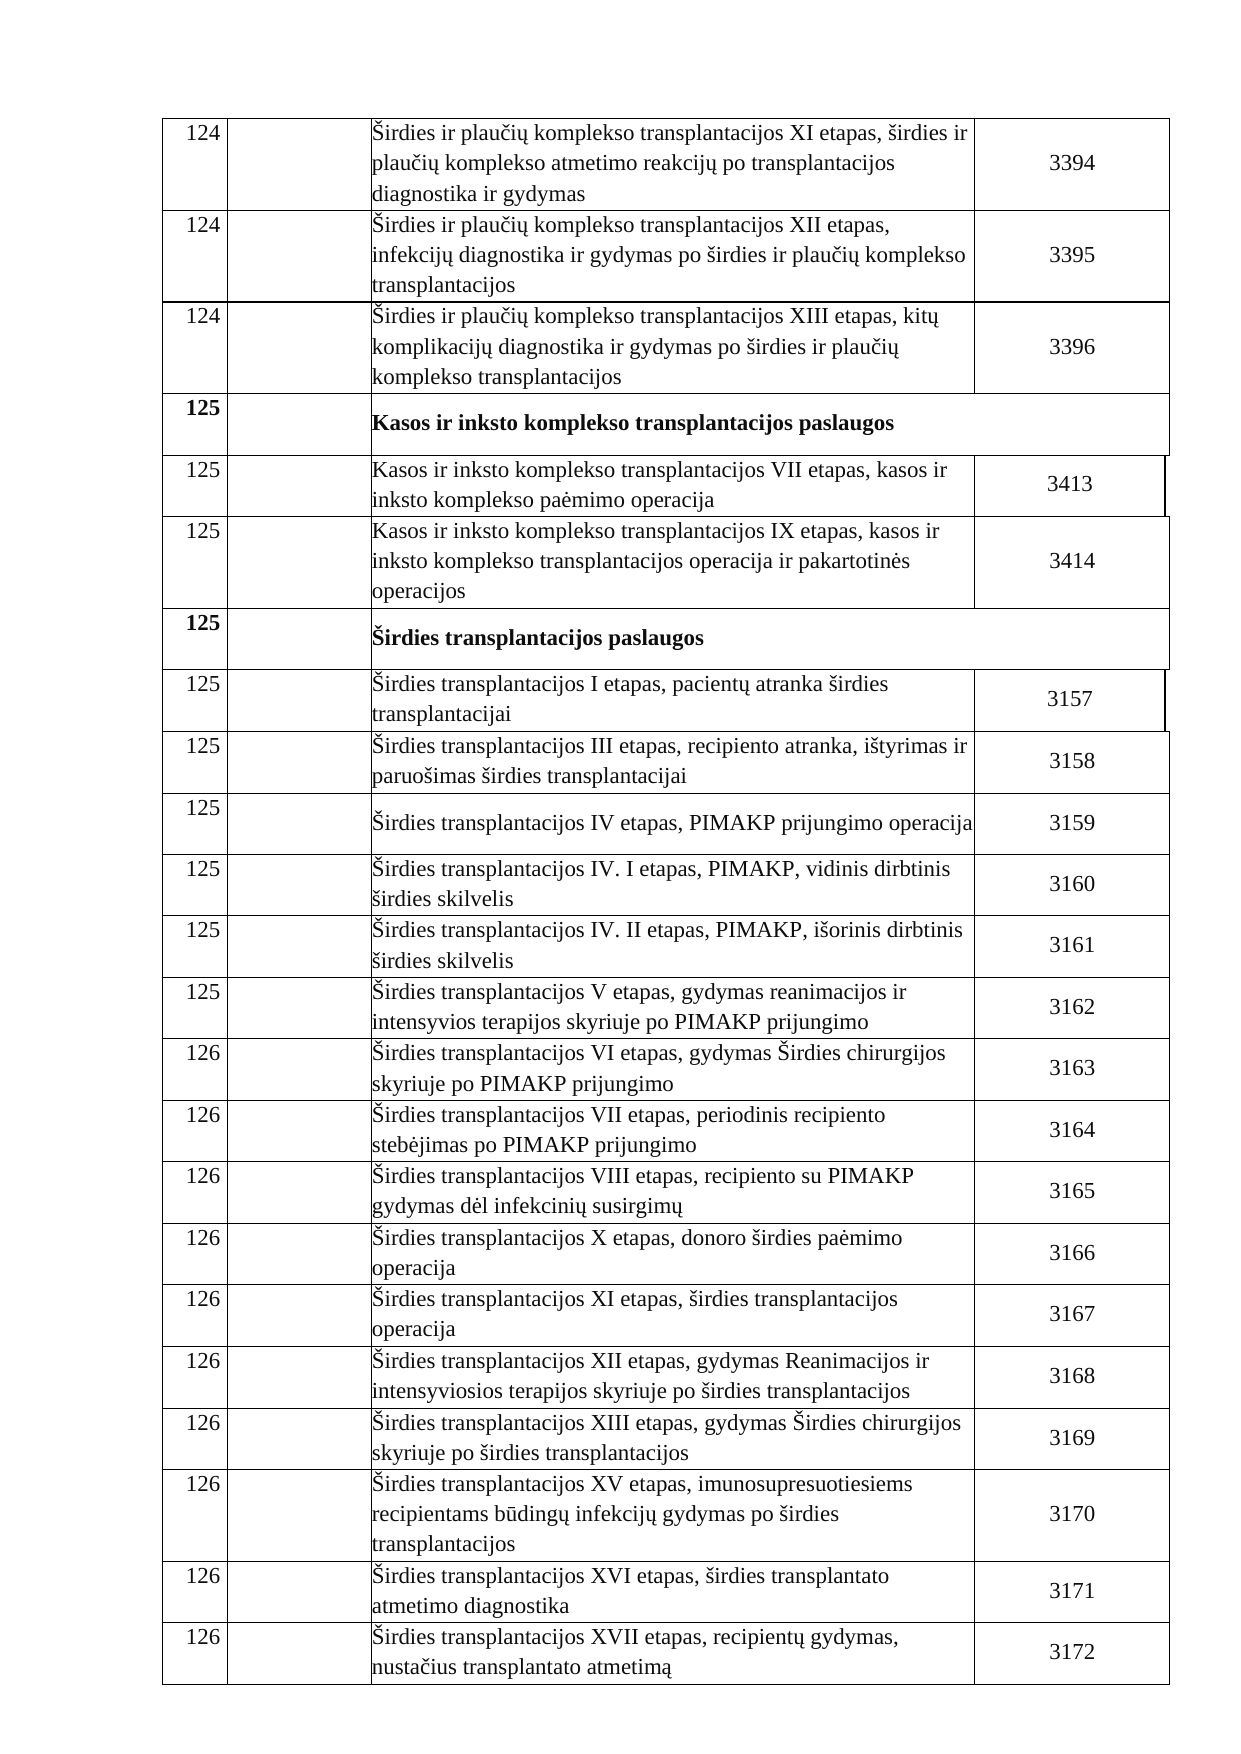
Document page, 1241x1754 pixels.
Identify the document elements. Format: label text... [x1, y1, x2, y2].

table_cell [1193, 915, 1198, 977]
table_cell [1198, 915, 1215, 977]
table_cell [1215, 1100, 1240, 1161]
table_cell [1215, 793, 1240, 854]
table_cell [1215, 1223, 1240, 1284]
table_cell [1193, 1622, 1198, 1683]
table_cell 3413 [975, 456, 1164, 516]
table_cell [1198, 1408, 1215, 1469]
table_cell [1198, 1223, 1215, 1284]
table_cell 1266. [163, 1409, 227, 1469]
table_cell [1170, 1469, 1188, 1561]
table_cell 3171 [975, 1562, 1169, 1622]
table_cell [228, 1101, 371, 1161]
table_cell Širdies transplantacijos VI etapas, gydymas Širdies chirurgijos skyriuje po PIMAKP prijungimo [372, 1039, 974, 1100]
table_cell [228, 978, 371, 1038]
table_cell 1258. 9 [163, 916, 227, 977]
table_cell [1193, 118, 1198, 210]
table_cell [1193, 977, 1198, 1038]
table_cell [1170, 793, 1188, 854]
table_cell 1267. [163, 1470, 227, 1561]
table_cell [1198, 455, 1215, 516]
table_cell 3162 [975, 978, 1169, 1038]
table_cell 1257. 9 [163, 855, 227, 915]
table_cell [1198, 210, 1215, 301]
table_cell [1198, 516, 1215, 608]
table_cell [1189, 669, 1193, 731]
table_cell [1193, 731, 1198, 792]
table_cell [1215, 669, 1240, 731]
table_cell [228, 1224, 371, 1284]
table_cell [1198, 793, 1215, 854]
table_cell [1193, 669, 1198, 731]
table_cell Širdies transplantacijos IV etapas, PIMAKP prijungimo operacija [372, 794, 974, 854]
table_cell 3396 [975, 303, 1169, 393]
table_cell [1215, 854, 1240, 915]
table_cell [1189, 977, 1193, 1038]
table_cell [228, 119, 371, 210]
table_cell [1189, 1622, 1193, 1683]
table_cell 1250. [163, 394, 227, 454]
table_cell [228, 1285, 371, 1346]
table_cell 3170 [975, 1470, 1169, 1561]
table_cell [1170, 669, 1188, 731]
table_cell [1193, 393, 1198, 454]
table_cell [1170, 210, 1188, 301]
table_cell [1215, 455, 1240, 516]
table_cell [1215, 1469, 1240, 1561]
table_cell [1170, 1561, 1188, 1622]
table_cell Širdies ir plaučių komplekso transplantacijos XI etapas, širdies ir plaučių komplekso atmetimo reakcijų po transplantacijos diagnostika ir gydymas [372, 119, 974, 210]
table_cell [1170, 915, 1188, 977]
table_cell 1261. 97 [163, 1101, 227, 1161]
table_cell [1170, 516, 1188, 608]
table_cell [1215, 608, 1240, 669]
table_cell [228, 1623, 371, 1683]
table_cell [228, 794, 371, 854]
table_cell Širdies ir plaučių komplekso transplantacijos XII etapas, infekcijų diagnostika ir gydymas po širdies ir plaučių komplekso transplantacijos [372, 211, 974, 301]
table_cell 1254. 9 [163, 670, 227, 731]
table_cell [228, 303, 371, 393]
table_cell [1189, 1100, 1193, 1161]
table_cell [1189, 1161, 1193, 1223]
table_cell [228, 732, 371, 792]
table_cell [1193, 1038, 1198, 1100]
table_cell 1264. [163, 1285, 227, 1346]
table_cell 1252. [163, 517, 227, 608]
table_cell [228, 1470, 371, 1561]
table_cell 1269. 9 [163, 1623, 227, 1683]
table_cell 1259. 9 [163, 978, 227, 1038]
table_cell [228, 916, 371, 977]
table_cell [1193, 1284, 1198, 1346]
table_cell [1198, 301, 1215, 393]
table_cell [1189, 915, 1193, 977]
table_cell [1193, 1161, 1198, 1223]
table_cell [1189, 731, 1193, 792]
table_cell Širdies transplantacijos XVII etapas, recipientų gydymas, nustačius transplantato atmetimą [372, 1623, 974, 1683]
table_cell 3160 [975, 855, 1169, 915]
table_cell [1170, 731, 1188, 792]
table_cell [1198, 854, 1215, 915]
table_cell [1189, 793, 1193, 854]
table_cell [1198, 669, 1215, 731]
table_cell [228, 670, 371, 731]
table_cell [228, 1409, 371, 1469]
table_cell [1198, 1161, 1215, 1223]
table_cell [228, 211, 371, 301]
table_cell [228, 1347, 371, 1407]
table_cell [1189, 1038, 1193, 1100]
table_cell [1189, 118, 1193, 210]
table_cell [1193, 1469, 1198, 1561]
table_cell Širdies transplantacijos XII etapas, gydymas Reanimacijos ir intensyviosios terapijos skyriuje po širdies transplantacijos [372, 1347, 974, 1407]
table_cell [1189, 1561, 1193, 1622]
table_cell [1198, 608, 1215, 669]
table_cell 3166 [975, 1224, 1169, 1284]
table_cell 3163 [975, 1039, 1169, 1100]
table_cell [1215, 301, 1240, 393]
table_cell [1215, 1161, 1240, 1223]
table_cell [228, 394, 371, 454]
table_cell [1193, 516, 1198, 608]
table_cell [1193, 854, 1198, 915]
table_cell [1193, 210, 1198, 301]
table_cell [1189, 608, 1193, 669]
table_cell [1198, 1622, 1215, 1683]
table_cell 1260. 9 [163, 1039, 227, 1100]
table_cell 3168 [975, 1347, 1169, 1407]
table_cell [1193, 1408, 1198, 1469]
table_cell Širdies transplantacijos VIII etapas, recipiento su PIMAKP gydymas dėl infekcinių susirgimų [372, 1162, 974, 1223]
table_cell [1215, 1561, 1240, 1622]
table_cell Širdies ir plaučių komplekso transplantacijos XIII etapas, kitų komplikacijų diagnostika ir gydymas po širdies ir plaučių komplekso transplantacijos [372, 303, 974, 393]
table_cell [1170, 455, 1188, 516]
table_cell [1198, 731, 1215, 792]
table_cell [1189, 1469, 1193, 1561]
table_cell [1189, 301, 1193, 393]
table_cell [1189, 854, 1193, 915]
table_cell [1189, 1408, 1193, 1469]
table_cell Širdies transplantacijos paslaugos [372, 609, 1169, 669]
table_cell [1215, 915, 1240, 977]
table_cell [1215, 731, 1240, 792]
table_cell [1170, 977, 1188, 1038]
table_cell 1265. [163, 1347, 227, 1407]
table_cell 3172 [975, 1623, 1169, 1683]
table_cell [1198, 393, 1215, 454]
table_cell [1170, 1284, 1188, 1346]
table_cell [1170, 854, 1188, 915]
table_cell [1189, 1346, 1193, 1407]
table_cell 3157 [975, 670, 1164, 731]
table_cell Širdies transplantacijos XI etapas, širdies transplantacijos operacija [372, 1285, 974, 1346]
table_cell [1215, 210, 1240, 301]
table_cell [1189, 516, 1193, 608]
table_cell [1189, 210, 1193, 301]
table_cell [1193, 455, 1198, 516]
table_cell [1198, 118, 1215, 210]
table_cell [1193, 301, 1198, 393]
table_cell [1170, 1038, 1188, 1100]
table_cell [1193, 1561, 1198, 1622]
table_cell [1198, 977, 1215, 1038]
table_cell [1215, 977, 1240, 1038]
table_cell Širdies transplantacijos IV. II etapas, PIMAKP, išorinis dirbtinis širdies skilvelis [372, 916, 974, 977]
table_cell Širdies transplantacijos X etapas, donoro širdies paėmimo operacija [372, 1224, 974, 1284]
table_cell 1248. [163, 211, 227, 301]
table_cell 3159 [975, 794, 1169, 854]
table_cell [1198, 1100, 1215, 1161]
table_cell 1256. [163, 794, 227, 854]
table_cell [1170, 608, 1188, 669]
table_cell [228, 609, 371, 669]
table_cell [1215, 1346, 1240, 1407]
table_cell [1193, 1100, 1198, 1161]
table_cell [1170, 301, 1188, 393]
table_cell [1193, 1346, 1198, 1407]
table_cell [1198, 1284, 1215, 1346]
table_cell [1193, 793, 1198, 854]
table_cell Širdies transplantacijos VII etapas, periodinis recipiento stebėjimas po PIMAKP prijungimo [372, 1101, 974, 1161]
table_cell 3169 [975, 1409, 1169, 1469]
table_cell Širdies transplantacijos V etapas, gydymas reanimacijos ir intensyvios terapijos skyriuje po PIMAKP prijungimo [372, 978, 974, 1038]
table_cell Širdies transplantacijos IV. I etapas, PIMAKP, vidinis dirbtinis širdies skilvelis [372, 855, 974, 915]
table_cell [228, 456, 371, 516]
table_cell [228, 1162, 371, 1223]
table_cell [1170, 118, 1188, 210]
table_cell 3395 [975, 211, 1169, 301]
table_cell [1170, 1408, 1188, 1469]
table_cell [228, 517, 371, 608]
table_cell 1262. [163, 1162, 227, 1223]
table_cell Kasos ir inksto komplekso transplantacijos IX etapas, kasos ir inksto komplekso transplantacijos operacija ir pakartotinės operacijos [372, 517, 974, 608]
table_cell 1268. [163, 1562, 227, 1622]
table_cell 3414 [975, 517, 1169, 608]
table_cell 1255. 9 [163, 732, 227, 792]
table_cell [1189, 1284, 1193, 1346]
table_cell 3167 [975, 1285, 1169, 1346]
table_cell [1170, 1100, 1188, 1161]
table_cell 1249. 9 [163, 303, 227, 393]
table_cell [1215, 118, 1240, 210]
table_cell [1189, 1223, 1193, 1284]
table_cell [1170, 1622, 1188, 1683]
table_cell Širdies transplantacijos I etapas, pacientų atranka širdies transplantacijai [372, 670, 974, 731]
table_cell [1198, 1038, 1215, 1100]
table_cell 1253. [163, 609, 227, 669]
table_cell [1215, 393, 1240, 454]
table_cell Širdies transplantacijos XVI etapas, širdies transplantato atmetimo diagnostika [372, 1562, 974, 1622]
table_cell [228, 1562, 371, 1622]
table_cell Širdies transplantacijos III etapas, recipiento atranka, ištyrimas ir paruošimas širdies transplantacijai [372, 732, 974, 792]
table_cell [1189, 393, 1193, 454]
table_cell [1215, 1284, 1240, 1346]
table_cell 3165 [975, 1162, 1169, 1223]
table_cell [1198, 1561, 1215, 1622]
table_cell Širdies transplantacijos XIII etapas, gydymas Širdies chirurgijos skyriuje po širdies transplantacijos [372, 1409, 974, 1469]
table_cell [1215, 1622, 1240, 1683]
table_cell 3164 [975, 1101, 1169, 1161]
table_cell [228, 855, 371, 915]
table_cell [1198, 1469, 1215, 1561]
table_cell 3161 [975, 916, 1169, 977]
table_cell [1215, 516, 1240, 608]
table_cell [1215, 1408, 1240, 1469]
table_cell [1198, 1346, 1215, 1407]
table_cell 1247. [163, 119, 227, 210]
table_cell 1251. [163, 456, 227, 516]
table_cell Kasos ir inksto komplekso transplantacijos VII etapas, kasos ir inksto komplekso paėmimo operacija [372, 456, 974, 516]
table_cell [1189, 455, 1193, 516]
table_cell [1215, 1038, 1240, 1100]
table_cell [228, 1039, 371, 1100]
table_cell [1193, 608, 1198, 669]
table_cell Kasos ir inksto komplekso transplantacijos paslaugos [372, 394, 1169, 454]
table_cell [1170, 393, 1188, 454]
table_cell 3394 [975, 119, 1169, 210]
table_cell Širdies transplantacijos XV etapas, imunosupresuotiesiems recipientams būdingų infekcijų gydymas po širdies transplantacijos [372, 1470, 974, 1561]
table_cell 3158 [975, 732, 1169, 792]
table_cell [1170, 1346, 1188, 1407]
table_cell 1263. [163, 1224, 227, 1284]
table_cell [1193, 1223, 1198, 1284]
table_cell [1170, 1223, 1188, 1284]
table_cell [1170, 1161, 1188, 1223]
